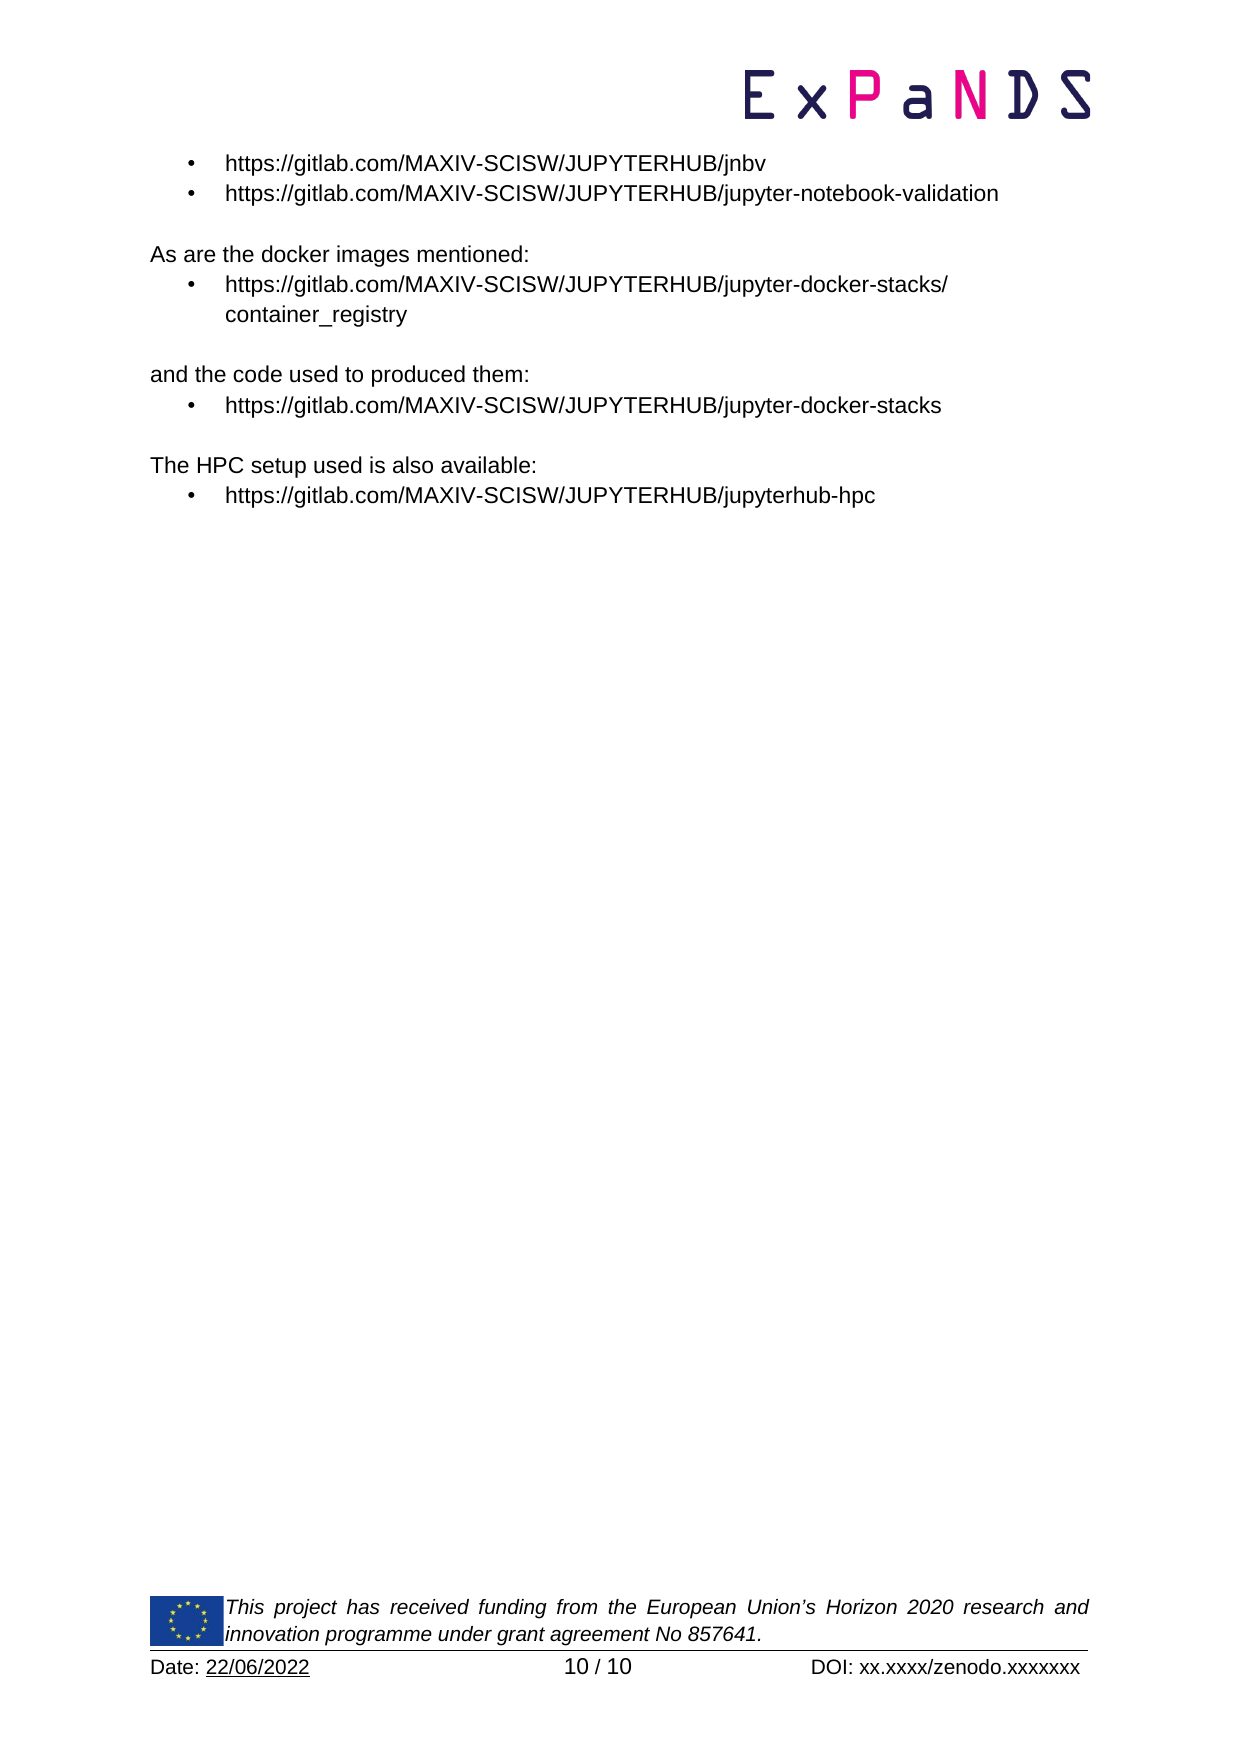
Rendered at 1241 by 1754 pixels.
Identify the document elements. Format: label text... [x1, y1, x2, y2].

picture [745, 70, 1091, 119]
picture [150, 1596, 224, 1646]
list https://gitlab.com/MAXIV-SCISW/JUPYTERHUB/jupyterhub-hpc [187, 482, 1090, 509]
list https://gitlab.com/MAXIV-SCISW/JUPYTERHUB/jnbv [187, 150, 1090, 176]
text As are the docker images mentioned: [150, 241, 1090, 267]
text The HPC setup used is also available: [150, 452, 1090, 478]
list https://gitlab.com/MAXIV-SCISW/JUPYTERHUB/jupyter-docker-stacks/container_registry [187, 271, 1090, 327]
list https://gitlab.com/MAXIV-SCISW/JUPYTERHUB/jupyter-notebook-validation [187, 180, 1090, 207]
list https://gitlab.com/MAXIV-SCISW/JUPYTERHUB/jupyter-docker-stacks [187, 392, 1090, 418]
text and the code used to produced them: [150, 361, 1090, 388]
